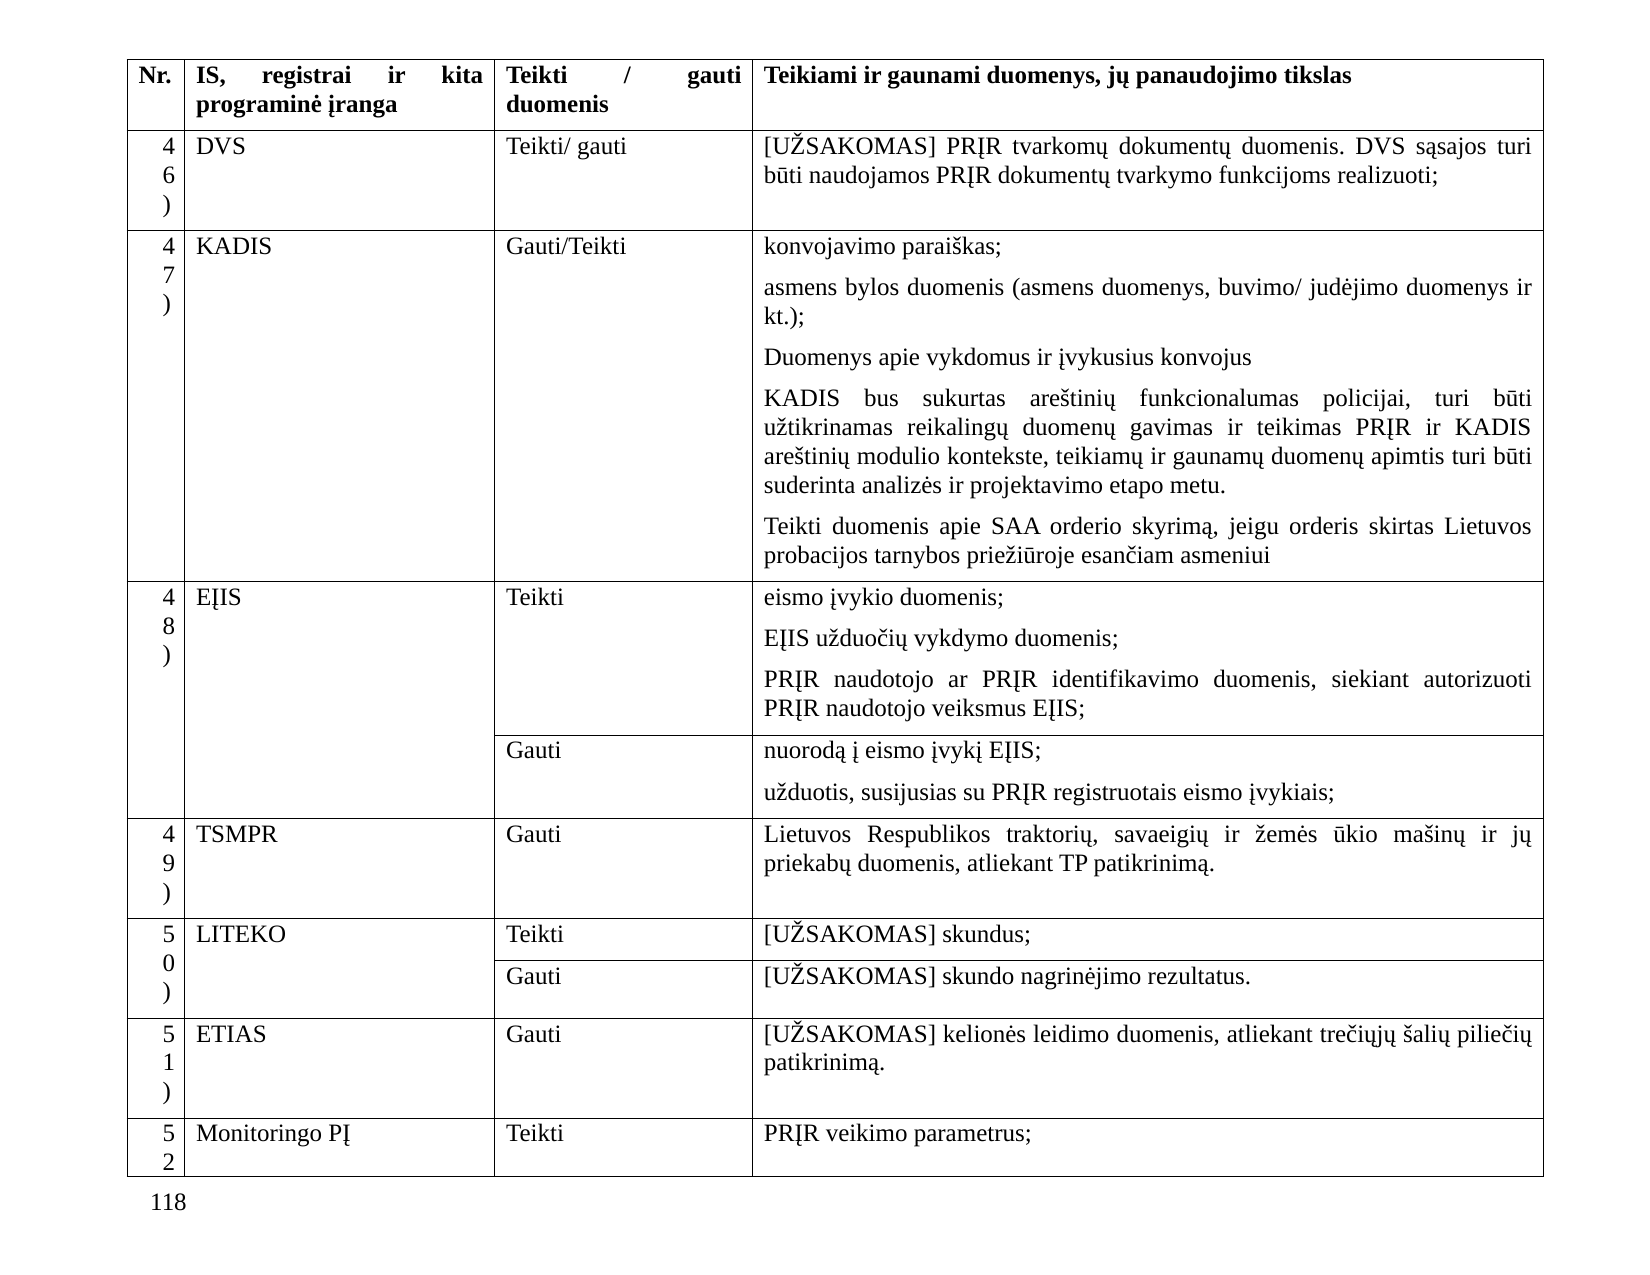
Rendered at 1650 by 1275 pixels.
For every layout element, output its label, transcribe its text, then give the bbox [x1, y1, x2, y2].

table_cell TSMPR [185, 819, 494, 918]
table_cell Teikti [495, 1119, 752, 1176]
table_cell Teikti [495, 582, 752, 734]
table_cell konvojavimo paraiškas; asmens bylos duomenis (asmens duomenys, buvimo/ judėjimo duomenys ir kt.); Duomenys apie vykdomus ir įvykusius konvojus KADIS bus sukurtas areštinių funkcionalumas policijai, turi būti užtikrinamas reikalingų duomenų gavimas ir teikimas PRĮR ir KADIS areštinių modulio kontekste, teikiamų ir gaunamų duomenų apimtis turi būti suderinta analizės ir projektavimo etapo metu. Teikti duomenis apie SAA orderio skyrimą, jeigu orderis skirtas Lietuvos probacijos tarnybos priežiūroje esančiam asmeniui [753, 231, 1543, 581]
table_cell [UŽSAKOMAS] skundo nagrinėjimo rezultatus. [753, 961, 1543, 1018]
table_cell Gauti [495, 1019, 752, 1117]
table_cell [128, 919, 184, 1018]
table_cell [128, 819, 184, 918]
table_cell [UŽSAKOMAS] kelionės leidimo duomenis, atliekant trečiųjų šalių piliečių patikrinimą. [753, 1019, 1543, 1117]
table_cell Gauti [495, 961, 752, 1018]
table_cell [128, 582, 184, 818]
table_cell KADIS [185, 231, 494, 581]
table_cell eismo įvykio duomenis; EĮIS užduočių vykdymo duomenis; PRĮR naudotojo ar PRĮR identifikavimo duomenis, siekiant autorizuoti PRĮR naudotojo veiksmus EĮIS; [753, 582, 1543, 734]
table_cell PRĮR veikimo parametrus; [753, 1119, 1543, 1176]
table_cell Gauti/Teikti [495, 231, 752, 581]
table_cell LITEKO [185, 919, 494, 1018]
table_header Teikti / gauti duomenis [495, 60, 752, 130]
table_cell nuorodą į eismo įvykį EĮIS; užduotis, susijusias su PRĮR registruotais eismo įvykiais; [753, 736, 1543, 818]
table_cell ETIAS [185, 1019, 494, 1117]
table_cell [UŽSAKOMAS] skundus; [753, 919, 1543, 960]
table_cell [128, 131, 184, 230]
table_cell Gauti [495, 819, 752, 918]
table_cell Teikti [495, 919, 752, 960]
table_cell DVS [185, 131, 494, 230]
table_header Nr. [128, 60, 184, 130]
table_header IS, registrai ir kita programinė įranga [185, 60, 494, 130]
table_cell [128, 231, 184, 581]
table_cell Gauti [495, 736, 752, 818]
table_cell Lietuvos Respublikos traktorių, savaeigių ir žemės ūkio mašinų ir jų priekabų duomenis, atliekant TP patikrinimą. [753, 819, 1543, 918]
table_cell Monitoringo PĮ [185, 1119, 494, 1176]
table_cell [128, 1119, 184, 1176]
table_cell [128, 1019, 184, 1117]
table_header Teikiami ir gaunami duomenys, jų panaudojimo tikslas [753, 60, 1543, 130]
table_cell [UŽSAKOMAS] PRĮR tvarkomų dokumentų duomenis. DVS sąsajos turi būti naudojamos PRĮR dokumentų tvarkymo funkcijoms realizuoti; [753, 131, 1543, 230]
table_cell EĮIS [185, 582, 494, 818]
table_cell Teikti/ gauti [495, 131, 752, 230]
